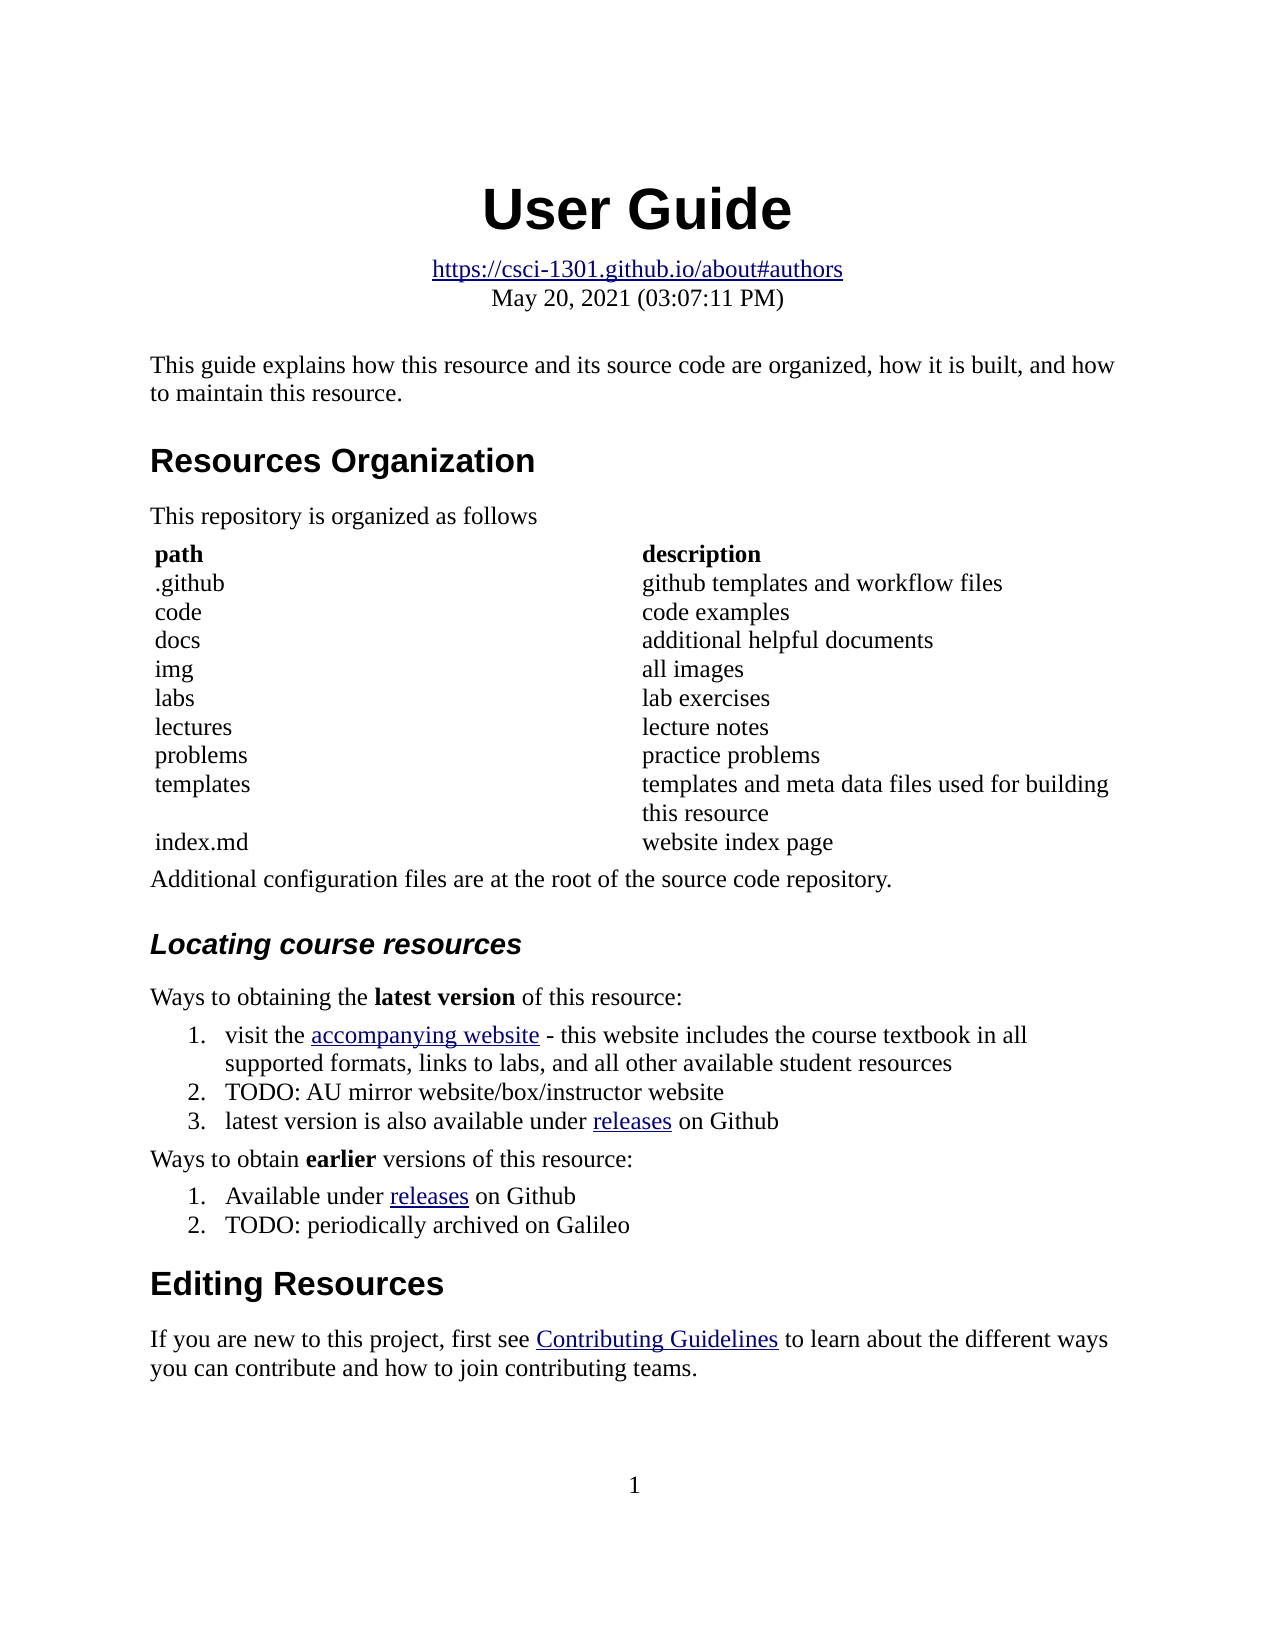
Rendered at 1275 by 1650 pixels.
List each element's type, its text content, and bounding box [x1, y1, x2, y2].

subtitle Resources Organization [150, 441, 1125, 480]
table_cell templates and meta data files used for building this resource [638, 769, 1125, 827]
text Additional configuration files are at the root of the source code repository. [150, 864, 1125, 893]
table_cell lab exercises [638, 683, 1125, 712]
table_cell github templates and workflow files [638, 568, 1125, 597]
title User Guide [150, 175, 1125, 242]
text Ways to obtain earlier versions of this resource: [150, 1144, 1125, 1172]
table_cell code [150, 597, 637, 625]
table_cell all images [638, 654, 1125, 683]
table_cell code examples [638, 597, 1125, 625]
table_cell img [150, 654, 637, 683]
list visit the accompanying website - this website includes the course textbook in all supported formats, links to labs, and all other available student resources [187, 1020, 1125, 1077]
list TODO: AU mirror website/box/instructor website [187, 1077, 1125, 1106]
text This guide explains how this resource and its source code are organized, how it is built, and how to maintain this resource. [150, 350, 1125, 407]
table_cell lectures [150, 712, 637, 740]
subtitle Locating course resources [150, 927, 1125, 961]
table_cell labs [150, 683, 637, 712]
table_header description [638, 539, 1125, 568]
text If you are new to this project, first see Contributing Guidelines to learn about the different ways you can contribute and how to join contributing teams. [150, 1324, 1125, 1381]
text https://csci-1301.github.io/about#authors [150, 254, 1125, 283]
text This repository is organized as follows [150, 501, 1125, 530]
table_cell index.md [150, 827, 637, 855]
list TODO: periodically archived on Galileo [187, 1210, 1125, 1239]
table_cell website index page [638, 827, 1125, 855]
table_cell .github [150, 568, 637, 597]
text May 20, 2021 (03:07:11 PM) [150, 283, 1125, 312]
list latest version is also available under releases on Github [187, 1106, 1125, 1135]
subtitle Editing Resources [150, 1264, 1125, 1302]
list Available under releases on Github [187, 1181, 1125, 1210]
table_cell docs [150, 625, 637, 654]
table_cell additional helpful documents [638, 625, 1125, 654]
table_cell templates [150, 769, 637, 827]
table_cell lecture notes [638, 712, 1125, 740]
table_header path [150, 539, 637, 568]
text Ways to obtaining the latest version of this resource: [150, 982, 1125, 1011]
table_cell problems [150, 740, 637, 769]
table_cell practice problems [638, 740, 1125, 769]
